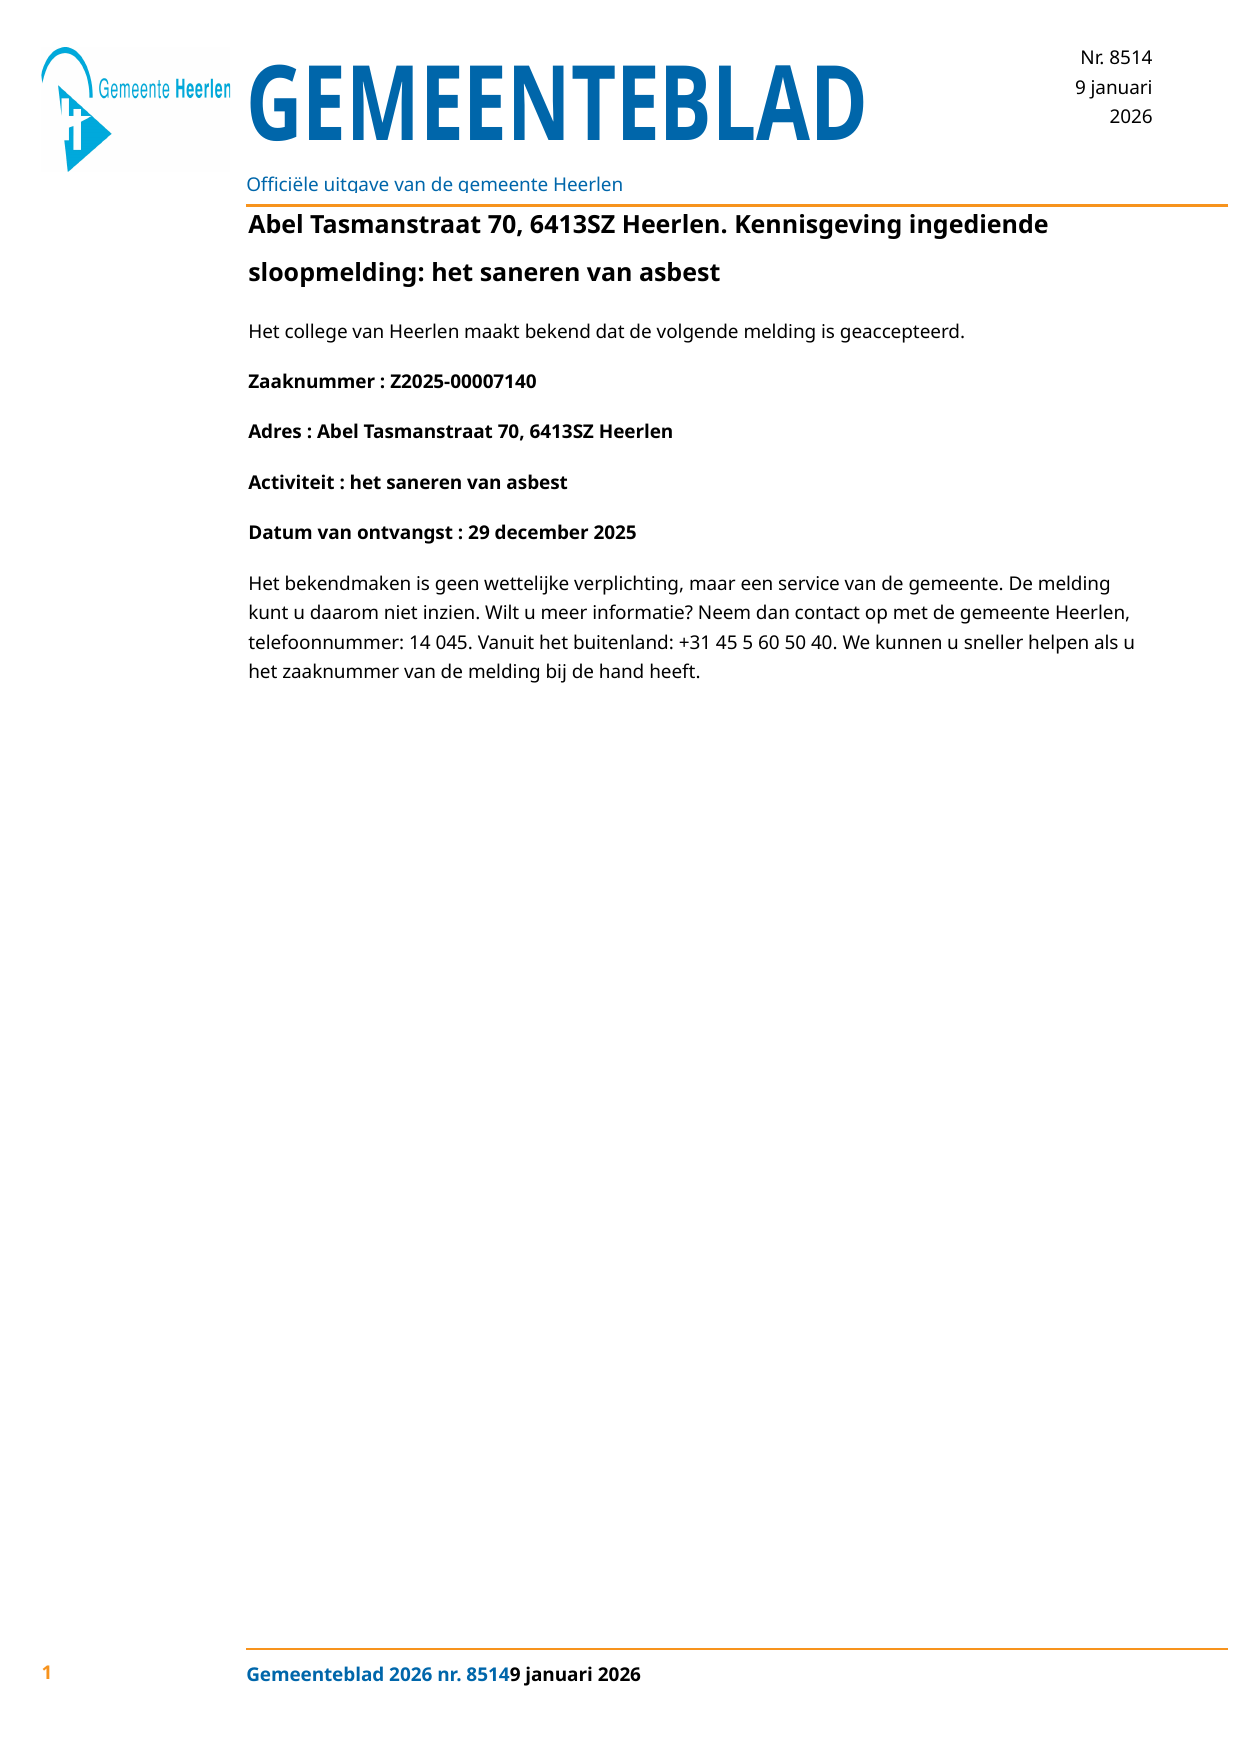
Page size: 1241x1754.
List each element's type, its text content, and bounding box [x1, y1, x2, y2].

text Adres : Abel Tasmanstraat 70, 6413SZ Heerlen [248, 419, 1152, 444]
text Het bekendmaken is geen wettelijke verplichting, maar een service van de gemeente. De melding kunt u daarom niet inzien. Wilt u meer informatie? Neem dan contact op met de gemeente Heerlen, telefoonnummer: 14 045. Vanuit het buitenland: +31 45 5 60 50 40. We kunnen u sneller helpen als u het zaaknummer van de melding bij de hand heeft. [248, 570, 1152, 684]
picture [41, 47, 231, 172]
picture [41, 47, 59, 70]
text Abel Tasmanstraat 70, 6413SZ Heerlen. Kennisgeving ingediende sloopmelding: het saneren van asbest [248, 207, 1152, 288]
text Activiteit : het saneren van asbest [248, 469, 1152, 495]
text Datum van ontvangst : 29 december 2025 [248, 519, 1152, 545]
text Het college van Heerlen maakt bekend dat de volgende melding is geaccepteerd. [248, 318, 1152, 344]
text Zaaknummer : Z2025-00007140 [248, 368, 1152, 394]
